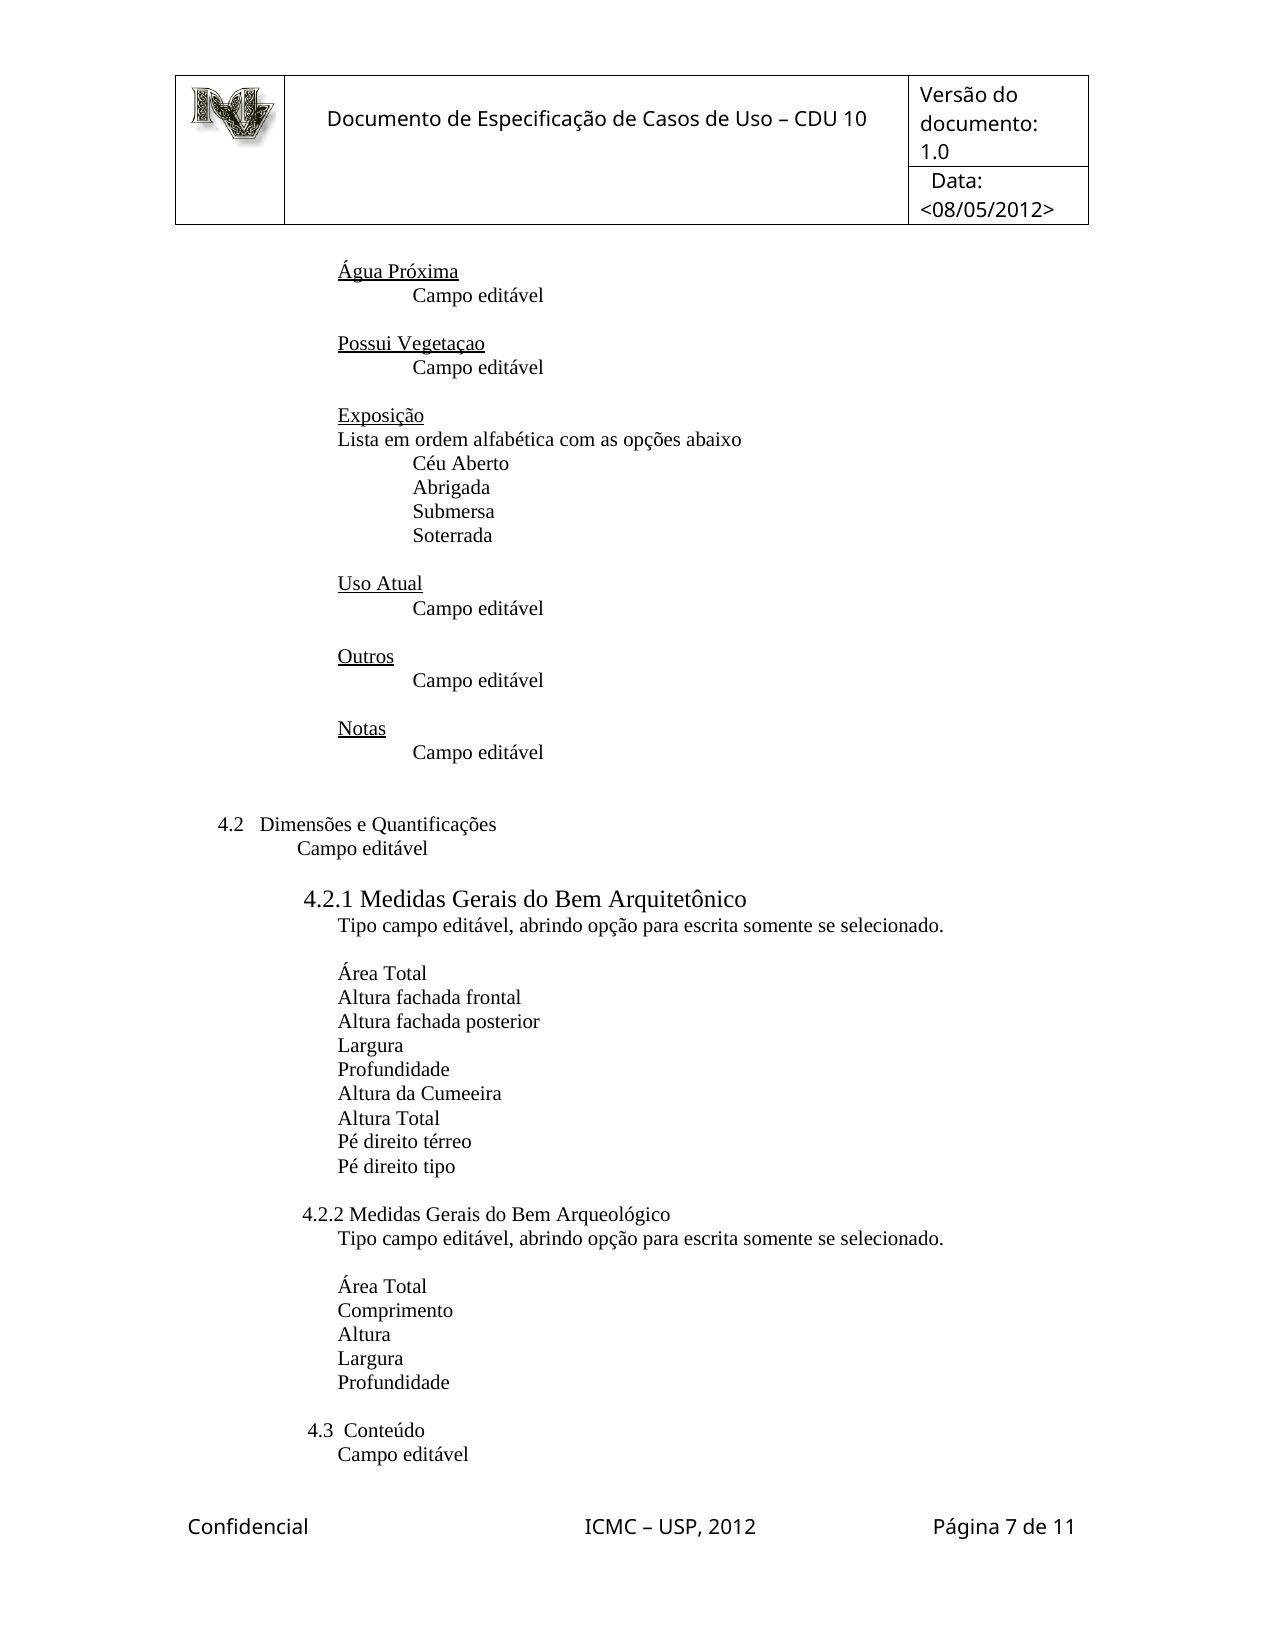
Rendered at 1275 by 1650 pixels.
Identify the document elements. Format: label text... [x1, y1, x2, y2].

text 4.2.2 Medidas Gerais do Bem Arqueológico [192, 1202, 1087, 1226]
text Notas [192, 716, 1087, 740]
text Água Próxima [192, 258, 1087, 283]
text Comprimento [192, 1298, 1087, 1322]
text Campo editável [192, 1442, 1087, 1466]
text Campo editável [192, 740, 1087, 764]
text Abrigada [192, 475, 1087, 499]
text Largura [192, 1033, 1087, 1057]
text Outros [192, 643, 1087, 668]
text Pé direito térreo [192, 1129, 1087, 1153]
text Altura da Cumeeira [192, 1081, 1087, 1105]
text Exposição [192, 403, 1087, 427]
text Altura Total [192, 1105, 1087, 1129]
text Pé direito tipo [192, 1153, 1087, 1178]
text Altura fachada frontal [192, 985, 1087, 1009]
text Área Total [192, 961, 1087, 985]
text Possui Vegetaçao [192, 331, 1087, 355]
text Campo editável [192, 355, 1087, 379]
text Área Total [192, 1274, 1087, 1298]
text Submersa [192, 499, 1087, 523]
picture [186, 76, 277, 151]
text Campo editável [192, 283, 1087, 307]
text Largura [192, 1346, 1087, 1370]
text Profundidade [192, 1057, 1087, 1081]
text Soterrada [192, 523, 1087, 547]
text Campo editável [192, 668, 1087, 692]
text 4.3 Conteúdo [192, 1418, 1087, 1442]
text Campo editável [192, 836, 1087, 860]
text Tipo campo editável, abrindo opção para escrita somente se selecionado. [192, 1226, 1087, 1250]
text Uso Atual [192, 571, 1087, 595]
list Tipo campo editável, abrindo opção para escrita somente se selecionado. [192, 913, 1087, 937]
text 4.2 Dimensões e Quantificações [192, 812, 1087, 836]
text Altura [192, 1322, 1087, 1346]
text Lista em ordem alfabética com as opções abaixo [192, 427, 1087, 451]
list 4.2.1 Medidas Gerais do Bem Arquitetônico [192, 884, 1087, 913]
text Altura fachada posterior [192, 1009, 1087, 1033]
text Céu Aberto [192, 451, 1087, 475]
text Campo editável [192, 595, 1087, 619]
text Profundidade [192, 1370, 1087, 1394]
